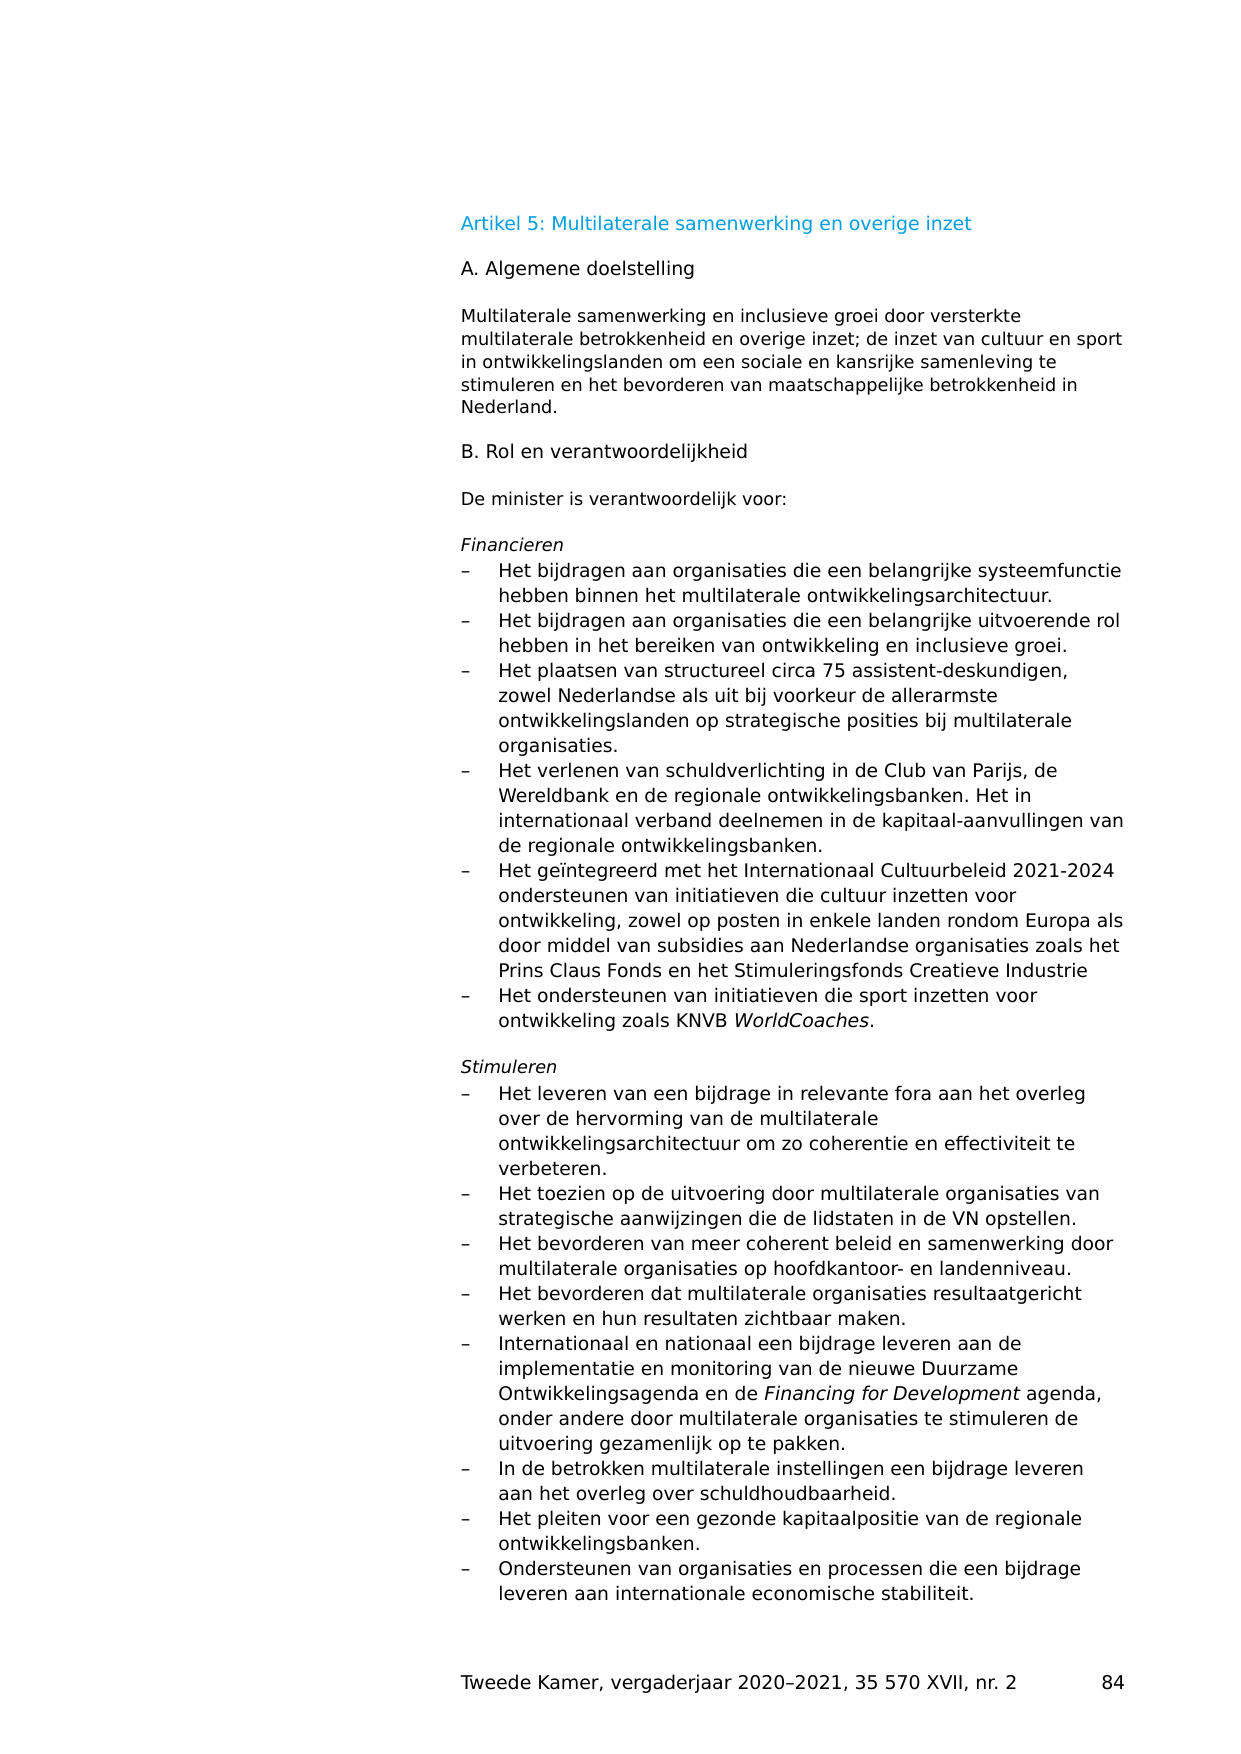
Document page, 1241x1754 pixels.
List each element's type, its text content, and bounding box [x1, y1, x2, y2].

list Het bevorderen dat multilaterale organisaties resultaatgericht werken en hun resultaten zichtbaar maken. [461, 1280, 1125, 1330]
list Het ondersteunen van initiatieven die sport inzetten voor ontwikkeling zoals KNVB WorldCoaches. [461, 983, 1125, 1033]
list Ondersteunen van organisaties en processen die een bijdrage leveren aan internationale economische stabiliteit. [461, 1555, 1125, 1605]
title A. Algemene doelstelling [461, 258, 1125, 280]
list Het geïntegreerd met het Internationaal Cultuurbeleid 2021-2024 ondersteunen van initiatieven die cultuur inzetten voor ontwikkeling, zowel op posten in enkele landen rondom Europa als door middel van subsidies aan Nederlandse organisaties zoals het Prins Claus Fonds en het Stimuleringsfonds Creatieve Industrie [461, 858, 1125, 983]
text Financieren [461, 533, 1125, 556]
title Artikel 5: Multilaterale samenwerking en overige inzet [461, 213, 1125, 235]
title B. Rol en verantwoordelijkheid [461, 441, 1125, 463]
text De minister is verantwoordelijk voor: [461, 487, 1125, 510]
list Het bijdragen aan organisaties die een belangrijke systeemfunctie hebben binnen het multilaterale ontwikkelingsarchitectuur. [461, 558, 1125, 608]
list Het verlenen van schuldverlichting in de Club van Parijs, de Wereldbank en de regionale ontwikkelingsbanken. Het in internationaal verband deelnemen in de kapitaal-aanvullingen van de regionale ontwikkelingsbanken. [461, 758, 1125, 858]
list In de betrokken multilaterale instellingen een bijdrage leveren aan het overleg over schuldhoudbaarheid. [461, 1455, 1125, 1505]
list Het bijdragen aan organisaties die een belangrijke uitvoerende rol hebben in het bereiken van ontwikkeling en inclusieve groei. [461, 608, 1125, 658]
list Het toezien op de uitvoering door multilaterale organisaties van strategische aanwijzingen die de lidstaten in de VN opstellen. [461, 1180, 1125, 1230]
list Het pleiten voor een gezonde kapitaalpositie van de regionale ontwikkelingsbanken. [461, 1505, 1125, 1555]
list Het bevorderen van meer coherent beleid en samenwerking door multilaterale organisaties op hoofdkantoor- en landenniveau. [461, 1230, 1125, 1280]
list Het plaatsen van structureel circa 75 assistent-deskundigen, zowel Nederlandse als uit bij voorkeur de allerarmste ontwikkelingslanden op strategische posities bij multilaterale organisaties. [461, 658, 1125, 758]
list Het leveren van een bijdrage in relevante fora aan het overleg over de hervorming van de multilaterale ontwikkelingsarchitectuur om zo coherentie en effectiviteit te verbeteren. [461, 1080, 1125, 1180]
text Stimuleren [461, 1055, 1125, 1078]
text Multilaterale samenwerking en inclusieve groei door versterkte multilaterale betrokkenheid en overige inzet; de inzet van cultuur en sport in ontwikkelingslanden om een sociale en kansrijke samenleving te stimuleren en het bevorderen van maatschappelijke betrokkenheid in Nederland. [461, 304, 1125, 418]
list Internationaal en nationaal een bijdrage leveren aan de implementatie en monitoring van de nieuwe Duurzame Ontwikkelingsagenda en de Financing for Development agenda, onder andere door multilaterale organisaties te stimuleren de uitvoering gezamenlijk op te pakken. [461, 1330, 1125, 1455]
